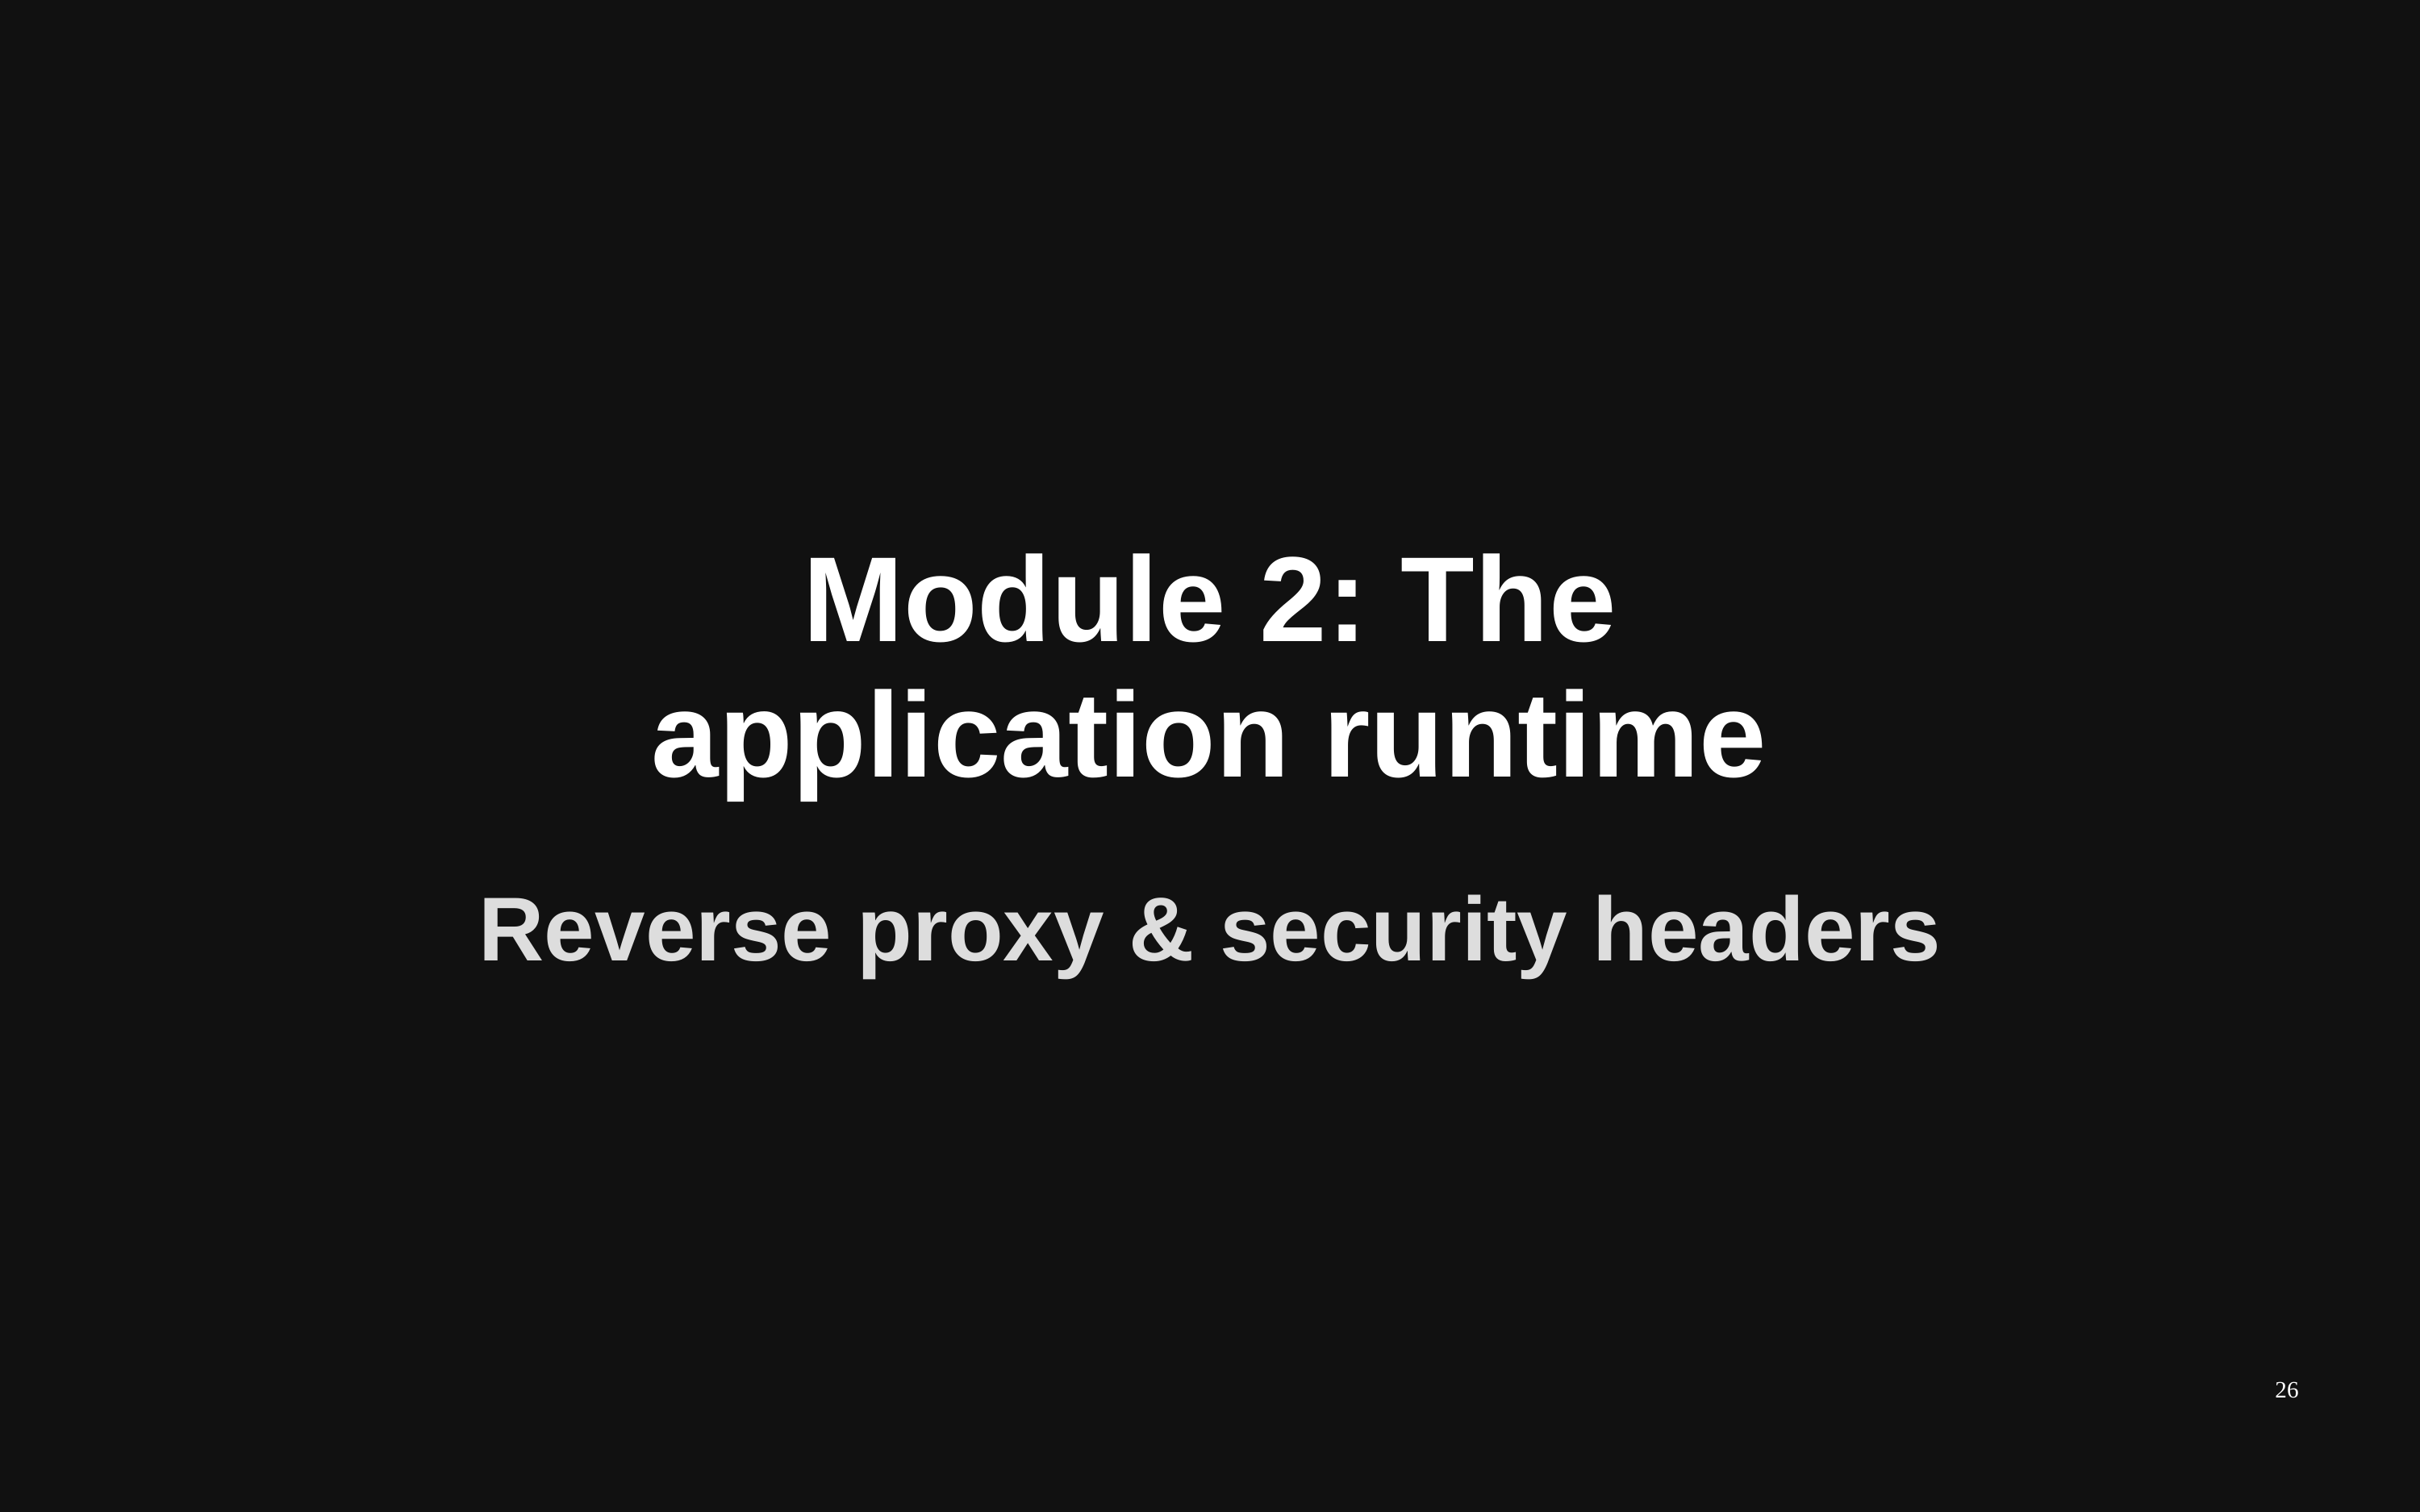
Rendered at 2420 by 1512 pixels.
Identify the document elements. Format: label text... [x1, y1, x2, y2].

text_box Reverse proxy & security headers [408, 873, 2012, 986]
text_box Module 2: The application runtime [408, 526, 2012, 809]
